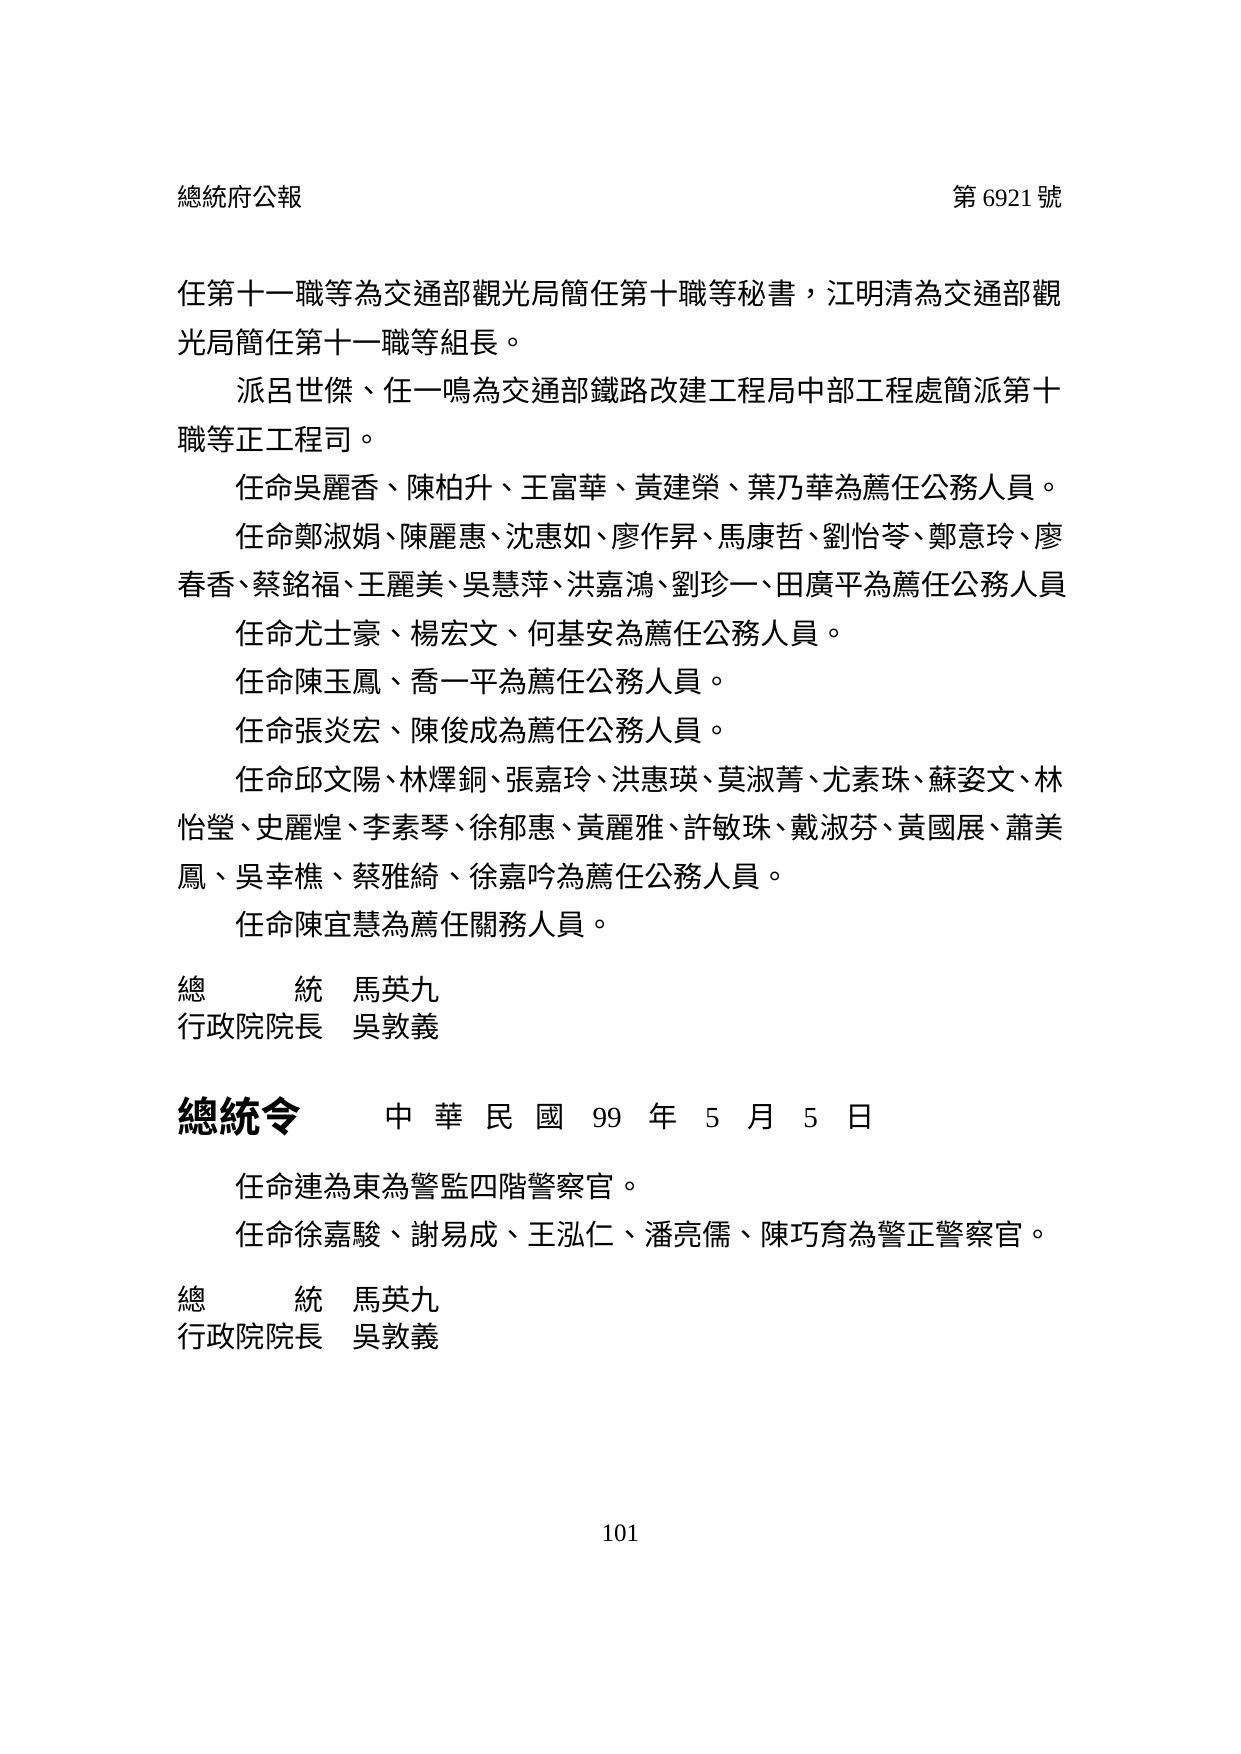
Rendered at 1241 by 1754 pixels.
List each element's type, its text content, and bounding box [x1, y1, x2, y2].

text 任命張炎宏、陳俊成為薦任公務人員。 [177, 703, 1063, 751]
table_header 總統令 [174, 1070, 381, 1159]
text 行政院院長 吳敦義 [177, 1317, 1063, 1355]
text 任命陳玉鳳、喬一平為薦任公務人員。 [177, 654, 1063, 703]
text 任命陳宜慧為薦任關務人員。 [177, 897, 1063, 945]
text 行政院院長 吳敦義 [177, 1008, 1063, 1045]
text 任第十一職等為交通部觀光局簡任第十職等秘書，江明清為交通部觀光局簡任第十一職等組長。 [177, 266, 1063, 363]
text 任命吳麗香、陳柏升、王富華、黃建榮、葉乃華為薦任公務人員。 [177, 460, 1063, 508]
text 任命連為東為警監四階警察官。 [177, 1159, 1063, 1207]
text 任命邱文陽、林燡銅、張嘉玲、洪惠瑛、莫淑菁、尤素珠、蘇姿文、林怡瑩、史麗煌、李素琴、徐郁惠、黃麗雅、許敏珠、戴淑芬、黃國展、蕭美鳳、吳幸樵、蔡雅綺、徐嘉吟為薦任公務人員。 [177, 751, 1063, 897]
text 任命鄭淑娟、陳麗惠、沈惠如、廖作昇、馬康哲、劉怡苓、鄭意玲、廖春香、蔡銘福、王麗美、吳慧萍、洪嘉鴻、劉珍一、田廣平為薦任公務人員。 [177, 508, 1063, 606]
text 總 統 馬英九 [177, 970, 1063, 1008]
text 派呂世傑、任一鳴為交通部鐵路改建工程局中部工程處簡派第十職等正工程司。 [177, 363, 1063, 460]
text 任命徐嘉駿、謝易成、王泓仁、潘亮儒、陳巧育為警正警察官。 [177, 1207, 1063, 1255]
text 任命尤士豪、楊宏文、何基安為薦任公務人員。 [177, 606, 1063, 654]
table_header 中華民國99年5月5日 [381, 1070, 877, 1159]
text 總 統 馬英九 [177, 1280, 1063, 1317]
